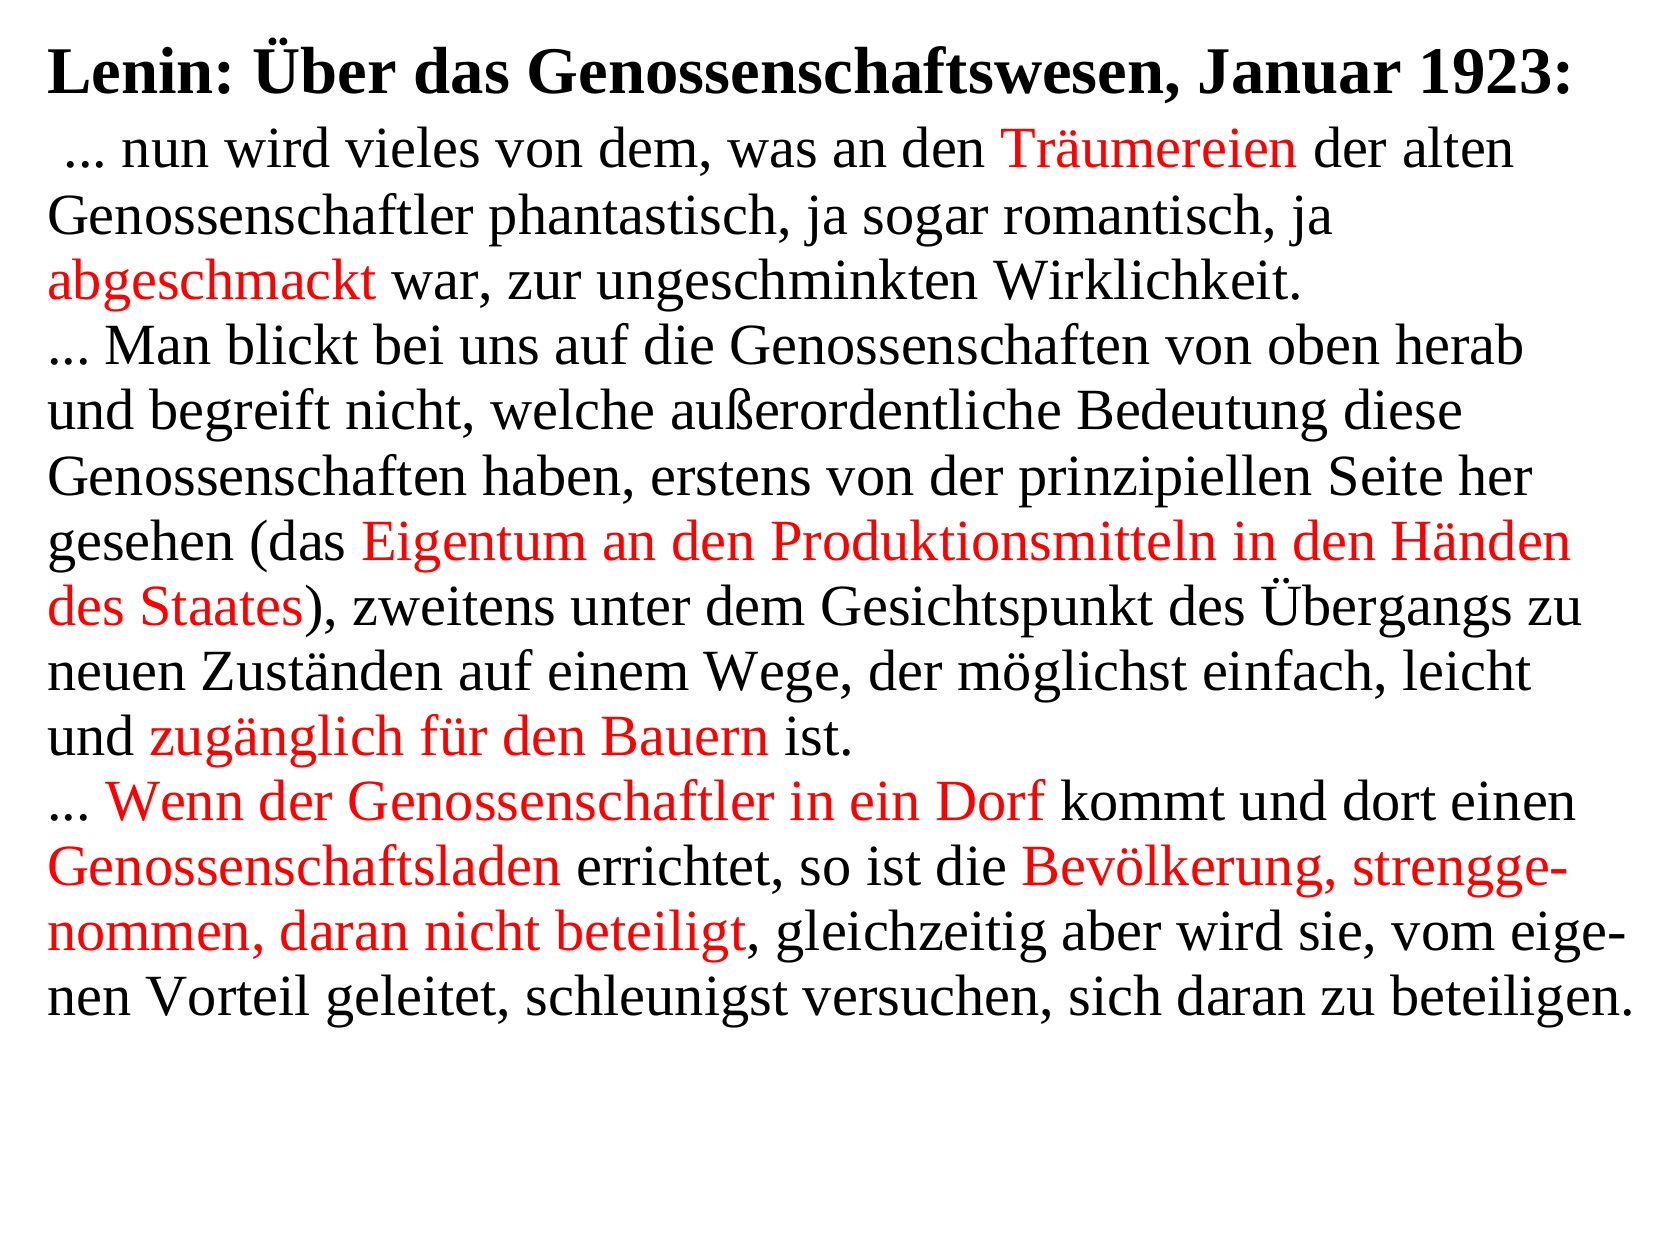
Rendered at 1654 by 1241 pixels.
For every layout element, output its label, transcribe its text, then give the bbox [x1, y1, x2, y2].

text_box Lenin: Über das Genossenschaftswesen, Januar 1923: ... nun wird vieles von dem, was an den Träumereien der alten Genossenschaftler phantastisch, ja sogar romantisch, ja abgeschmackt war, zur ungeschminkten Wirklichkeit. ... Man blickt bei uns auf die Genossenschaften von oben herab und begreift nicht, welche außerordentliche Bedeutung diese Genossenschaften haben, erstens von der prinzipiellen Seite her gesehen (das Eigentum an den Produktionsmitteln in den Händen des Staates), zweitens unter dem Gesichtspunkt des Übergangs zu neuen Zuständen auf einem Wege, der möglichst einfach, leicht und zugänglich für den Bauern ist. ... Wenn der Genossenschaftler in ein Dorf kommt und dort einen Genossenschaftsladen errichtet, so ist die Bevölkerung, strengge- nommen, daran nicht beteiligt, gleichzeitig aber wird sie, vom eige- nen Vorteil geleitet, schleunigst versuchen, sich daran zu beteiligen. [47, 29, 1642, 1136]
